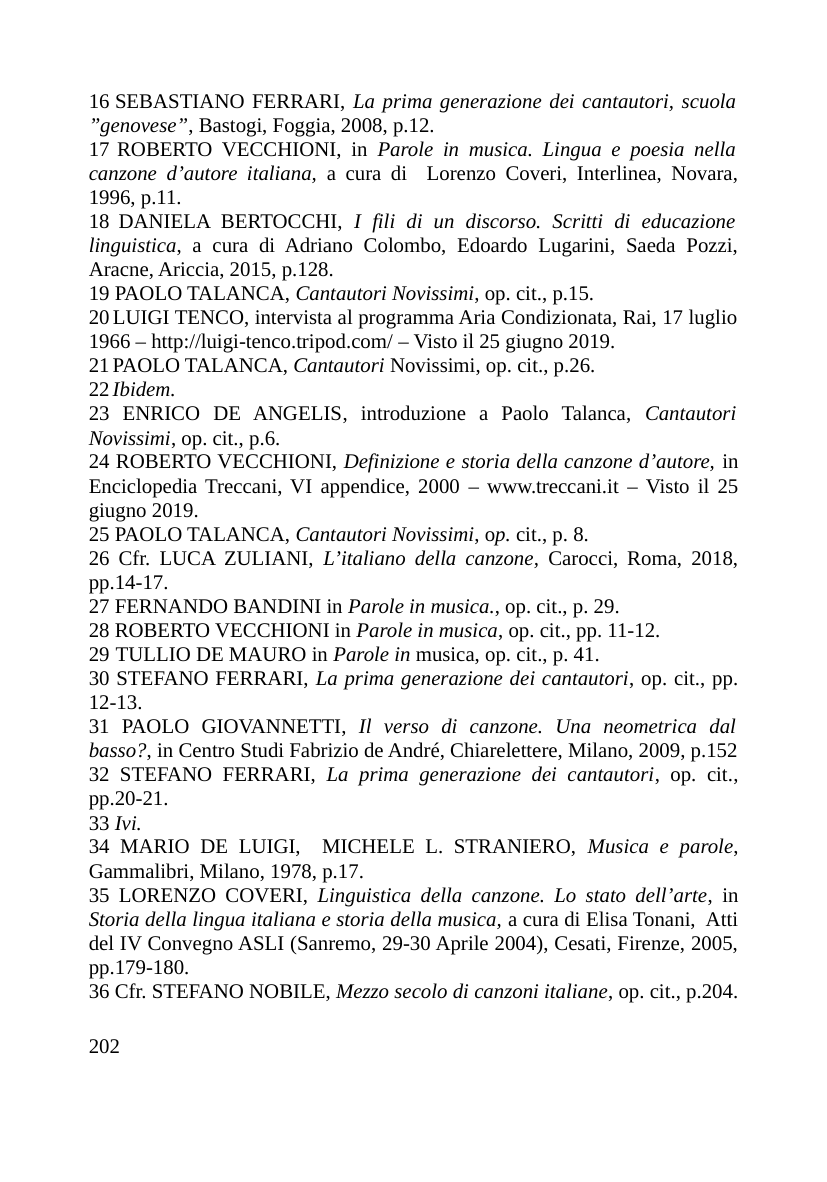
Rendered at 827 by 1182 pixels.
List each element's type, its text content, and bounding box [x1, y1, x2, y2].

text Enrico de Angelis, introduzione a Paolo Talanca, Cantautori Novissimi, op. cit., p.6. [88, 401, 738, 449]
text Ivi. [88, 810, 738, 834]
text MARIO DE LUIGI, MICHELE L. STRANIERO, Musica e parole, Gammalibri, Milano, 1978, p.17. [88, 834, 738, 883]
text Ibidem. [88, 377, 738, 401]
text Cfr. STEFANO NOBILE, Mezzo secolo di canzoni italiane, op. cit., p.204. [88, 979, 738, 1003]
text FERNANDO BANDINI in Parole in musica., op. cit., p. 29. [88, 594, 738, 618]
text STEFANO FERRARI, La prima generazione dei cantautori, op. cit., pp.20-21. [88, 762, 738, 810]
text PAOLO TALANCA, Cantautori Novissimi, op. cit., p. 8. [88, 522, 738, 546]
text STEFANO FERRARI, La prima generazione dei cantautori, op. cit., pp. 12-13. [88, 666, 738, 714]
text LORENZO COVERI, Linguistica della canzone. Lo stato dell’arte, in Storia della lingua italiana e storia della musica, a cura di Elisa Tonani, Atti del IV Convegno ASLI (Sanremo, 29-30 Aprile 2004), Cesati, Firenze, 2005, pp.179-180. [88, 883, 738, 979]
text ROBERTO VECCHIONI, Definizione e storia della canzone d’autore, in Enciclopedia Treccani, VI appendice, 2000 – www.treccani.it – Visto il 25 giugno 2019. [88, 449, 738, 522]
text ROBERTO VECCHIONI in Parole in musica, op. cit., pp. 11-12. [88, 618, 738, 642]
text DANIELA BERTOCCHI, I fili di un discorso. Scritti di educazione linguistica, a cura di Adriano Colombo, Edoardo Lugarini, Saeda Pozzi, Aracne, Ariccia, 2015, p.128. [88, 209, 738, 281]
text Cfr. LUCA ZULIANI, L’italiano della canzone, Carocci, Roma, 2018, pp.14-17. [88, 546, 738, 594]
text TULLIO DE MAURO in Parole in musica, op. cit., p. 41. [88, 642, 738, 666]
text PAOLO TALANCA, Cantautori Novissimi, op. cit., p.15. [88, 281, 738, 305]
text ROBERTO VECCHIONI, in Parole in musica. Lingua e poesia nella canzone d’autore italiana, a cura di Lorenzo Coveri, Interlinea, Novara, 1996, p.11. [88, 137, 738, 209]
text LUIGI TENCO, intervista al programma Aria Condizionata, Rai, 17 luglio 1966 – http://luigi-tenco.tripod.com/ – Visto il 25 giugno 2019. [88, 305, 738, 353]
text PAOLO TALANCA, Cantautori Novissimi, op. cit., p.26. [88, 353, 738, 377]
text SEBASTIANO FERRARI, La prima generazione dei cantautori, scuola ”genovese”, Bastogi, Foggia, 2008, p.12. [88, 88, 738, 137]
text PAOLO GIOVANNETTI, Il verso di canzone. Una neometrica dal basso?, in Centro Studi Fabrizio de André, Chiarelettere, Milano, 2009, p.152 [88, 714, 738, 762]
